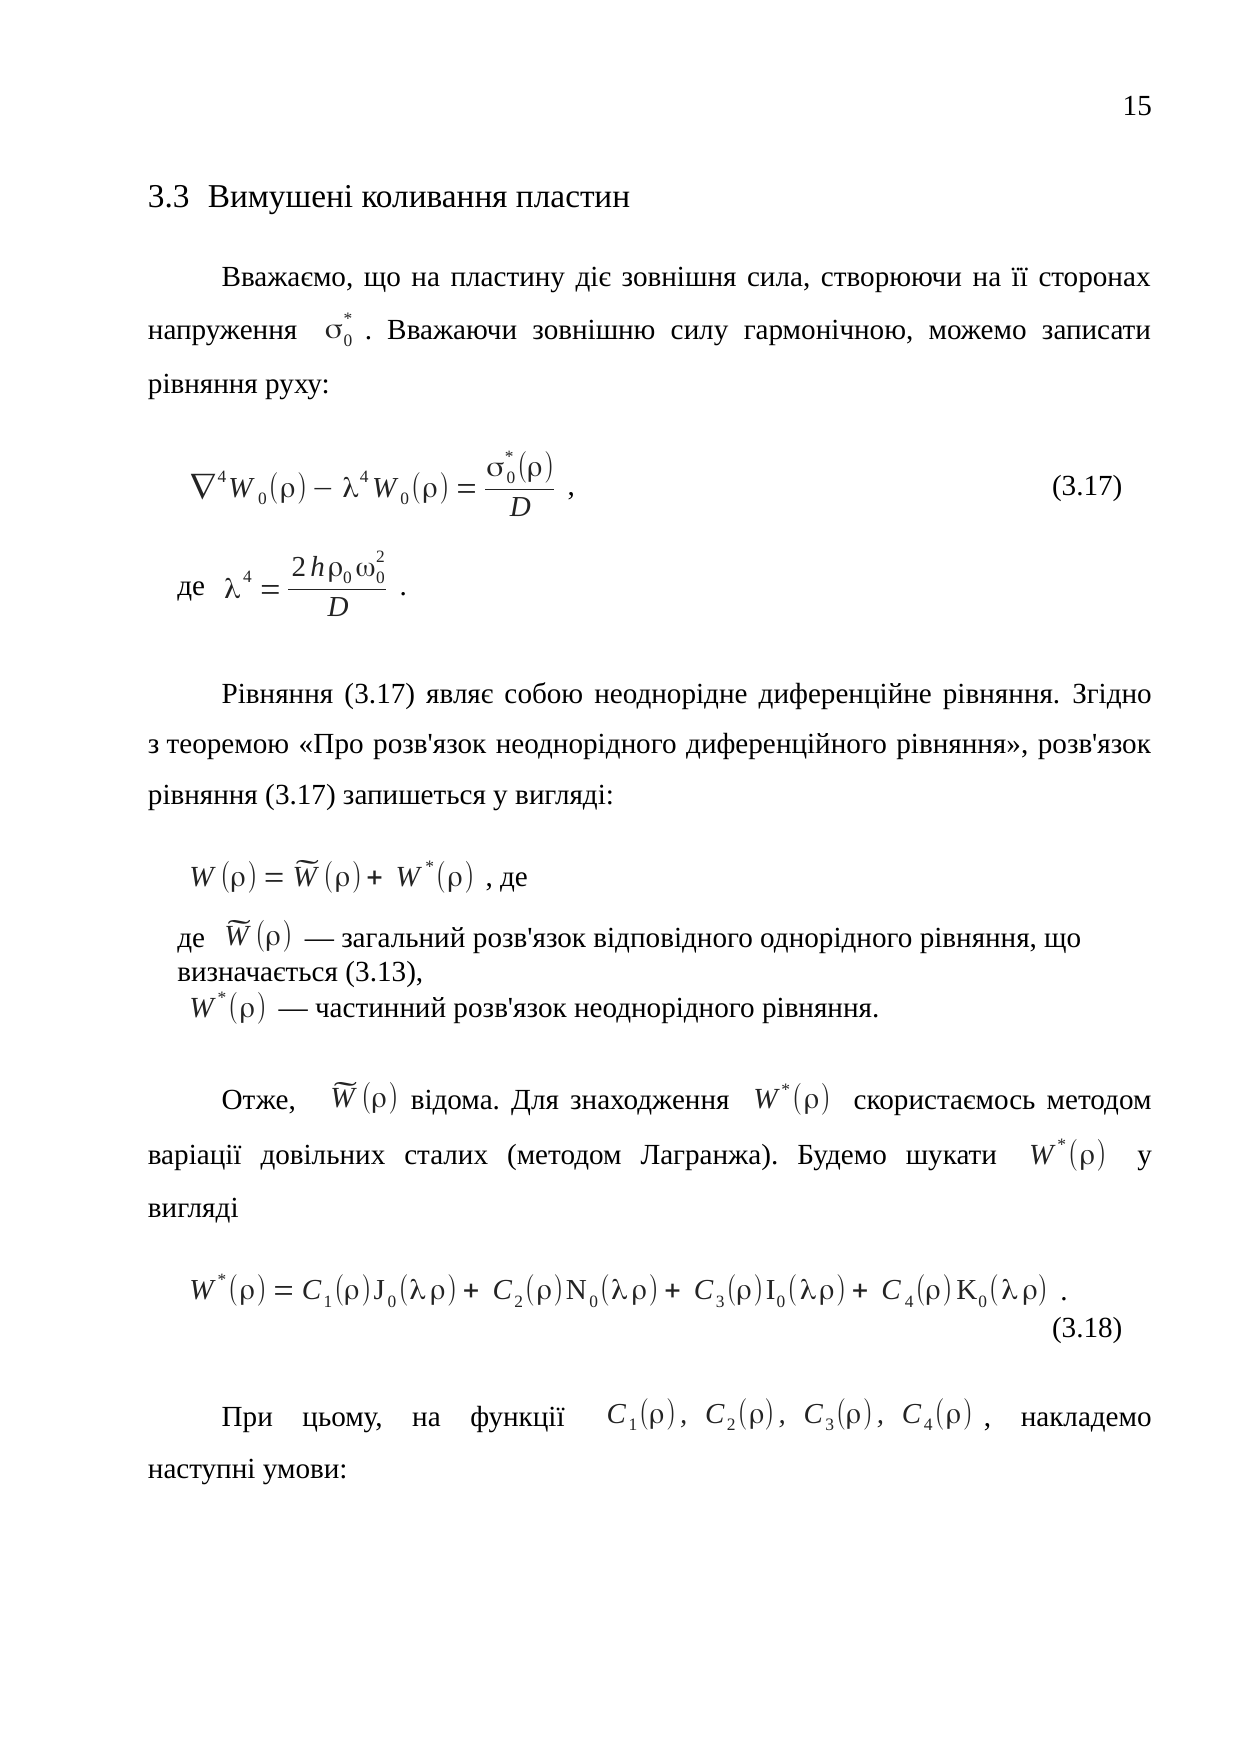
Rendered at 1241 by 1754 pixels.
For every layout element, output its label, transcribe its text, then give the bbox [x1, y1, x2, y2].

text де — загальний розв'язок відповідного однорідного рівняння, що визначається (3.13), — частинний розв'язок неоднорідного рівняння. [148, 889, 1152, 1056]
text . (3.18) [148, 1241, 1152, 1374]
text При цьому, на функції , накладемо наступні умови: [148, 1397, 1152, 1485]
text Рівняння (3.17) являє собою неоднорідне диференційне рівняння. Згідно з теоремою «Про розв'язок неоднорідного диференційного рівняння», розв'язок рівняння (3.17) запишеться у вигляді: [148, 676, 1152, 811]
text , (3.17) [148, 418, 1152, 517]
text Отже, відома. Для знаходження скористаємось методом варіації довільних сталих (методом Лагранжа). Будемо шукати у вигляді [148, 1079, 1152, 1223]
text , де [148, 828, 1152, 889]
text де . [148, 517, 1152, 653]
text Вважаємо, що на пластину діє зовнішня сила, створюючи на її сторонах напруження . Вважаючи зовнішню силу гармонічною, можемо записати рівняння руху: [148, 259, 1152, 400]
subtitle Вимушені коливання пластин [148, 176, 1152, 215]
